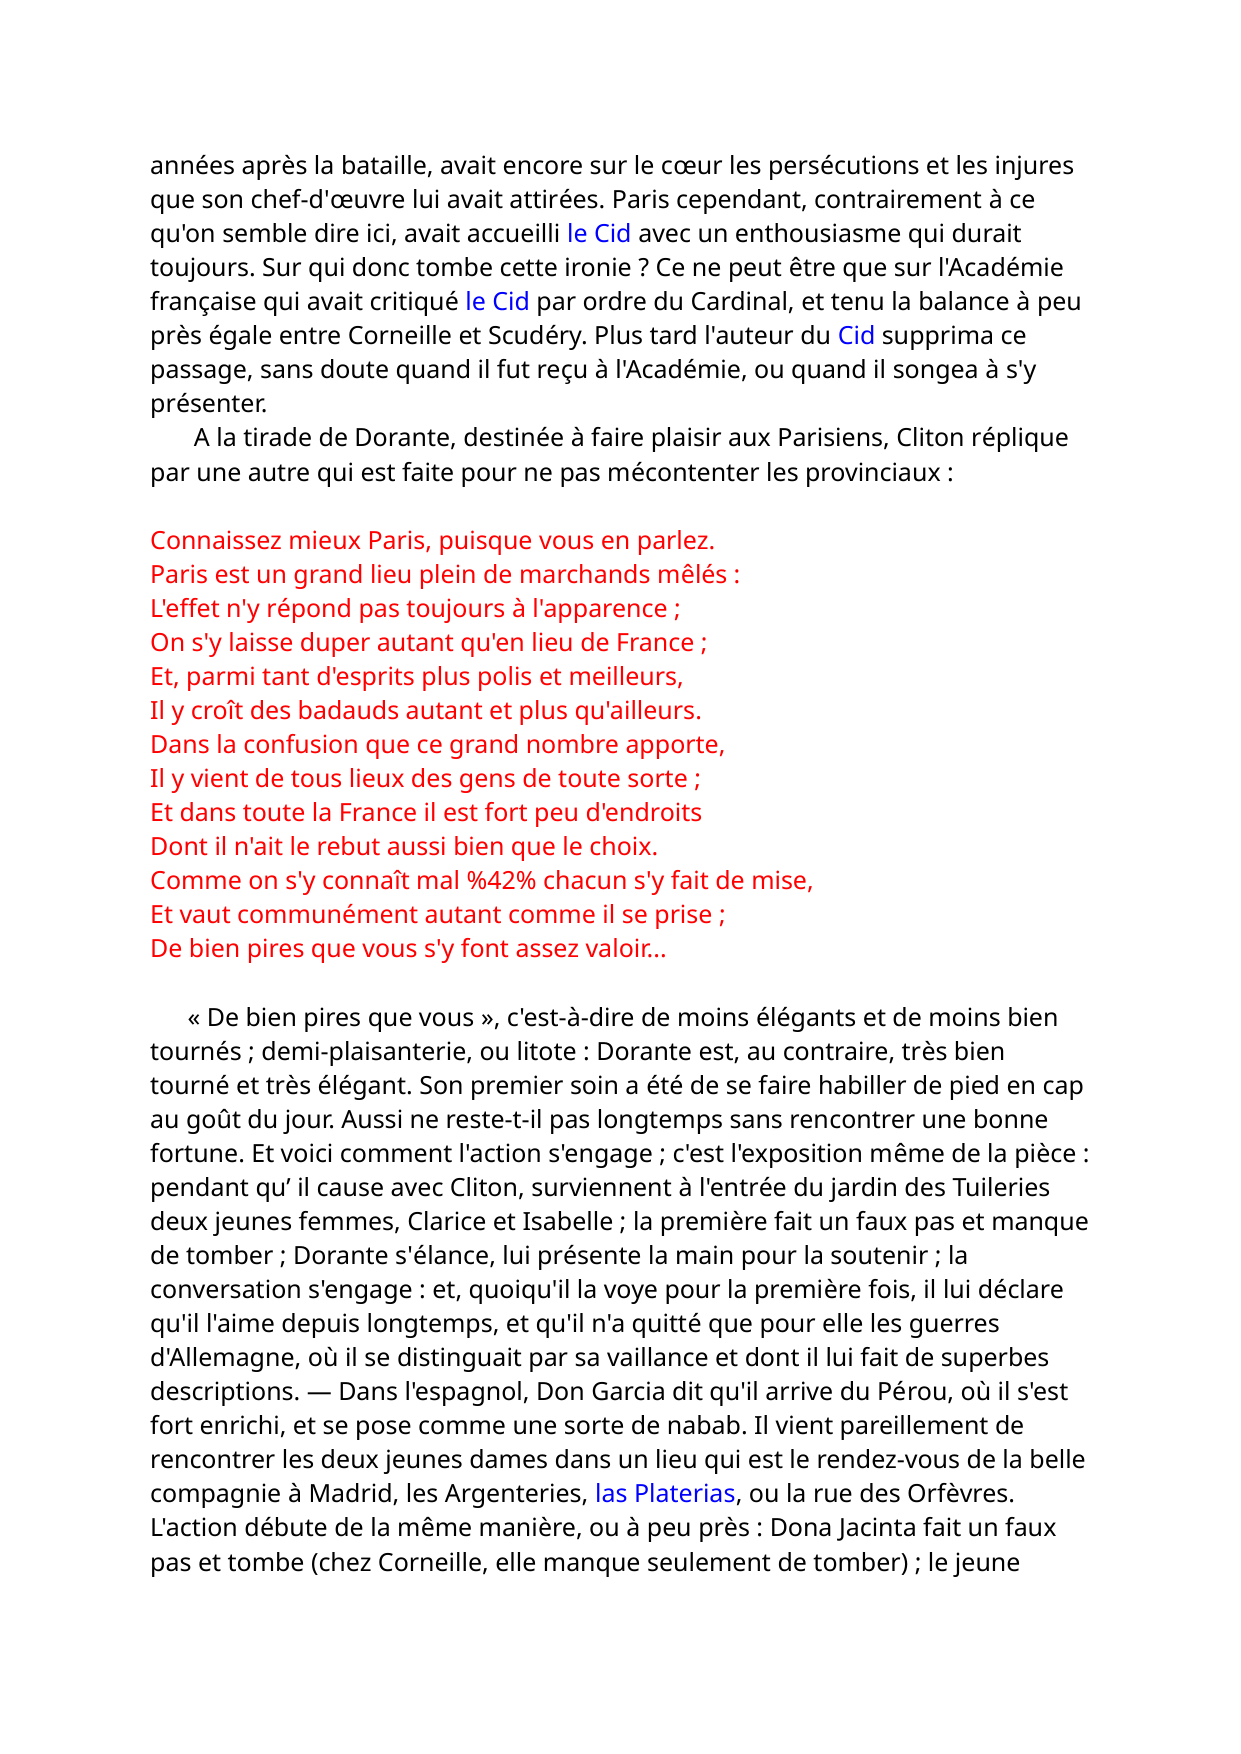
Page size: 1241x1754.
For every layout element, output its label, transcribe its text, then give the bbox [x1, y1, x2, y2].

text Dans la confusion que ce grand nombre apporte, [150, 727, 1091, 761]
text « De bien pires que vous », c'est-à-dire de moins élégants et de moins bien tournés ; demi-plaisanterie, ou litote : Dorante est, au contraire, très bien tourné et très élégant. Son premier soin a été de se faire habiller de pied en cap au goût du jour. Aussi ne reste-t-il pas longtemps sans ren­contrer une bonne fortune. Et voici comment l'action s'engage ; c'est l'exposition même de la pièce : pen­dant qu’ il cause avec Cliton, surviennent à l'entrée du jardin des Tuileries deux jeunes femmes, Clarice et Isabelle ; la première fait un faux pas et manque de tomber ; Dorante s'élance, lui présente la main pour la soutenir ; la conversation s'engage : et, quoiqu'il la voye pour la première fois, il lui déclare qu'il l'aime depuis longtemps, et qu'il n'a quitté que pour elle les guerres d'Allemagne, où il se distinguait par sa vaillance et dont il lui fait de superbes descriptions. — Dans l'espagnol, Don Garcia dit qu'il arrive du Pérou, où il s'est fort enrichi, et se pose comme une sorte de nabab. Il vient pareillement de rencontrer les deux jeunes dames dans un lieu qui est le rendez-vous de la belle compagnie à Madrid, les Argenteries, las Platerias, ou la rue des Orfèvres. L'action débute de la même manière, ou à peu près : Dona Jacinta fait un faux pas et tombe (chez Corneille, elle manque seulement de tomber) ; le jeune [150, 999, 1091, 1578]
text Dont il n'ait le rebut aussi bien que le choix. [150, 829, 1091, 863]
text On s'y laisse duper autant qu'en lieu de France ; [150, 624, 1091, 658]
text Et, parmi tant d'esprits plus polis et meilleurs, [150, 658, 1091, 693]
text Et vaut communément autant comme il se prise ; [150, 897, 1091, 931]
text Paris est un grand lieu plein de marchands mêlés : [150, 556, 1091, 590]
text Et dans toute la France il est fort peu d'endroits [150, 795, 1091, 829]
text Il y croît des badauds autant et plus qu'ailleurs. [150, 693, 1091, 727]
text Connaissez mieux Paris, puisque vous en parlez. [150, 522, 1091, 556]
text Comme on s'y connaît mal %42% chacun s'y fait de mise, [150, 863, 1091, 897]
text Il y vient de tous lieux des gens de toute sorte ; [150, 761, 1091, 795]
text années après la bataille, avait encore sur le cœur les persécutions et les injures que son chef-d'œuvre lui avait attirées. Paris cependant, contrairement à ce qu'on semble dire ici, avait accueilli le Cid avec un en­thousiasme qui durait toujours. Sur qui donc tombe cette ironie ? Ce ne peut être que sur l'Aca­démie française qui avait critiqué le Cid par ordre du Cardinal, et tenu la balance à peu près égale entre Corneille et Scudéry. Plus tard l'auteur du Cid supprima ce passage, sans doute quand il fut reçu à l'Académie, ou quand il songea à s'y présenter. [150, 148, 1091, 420]
text L'effet n'y répond pas toujours à l'apparence ; [150, 590, 1091, 624]
text De bien pires que vous s'y font assez valoir... [150, 931, 1091, 965]
text A la tirade de Dorante, destinée à faire plaisir aux Parisiens, Cliton réplique par une autre qui est faite pour ne pas mécontenter les provinciaux : [150, 420, 1091, 488]
